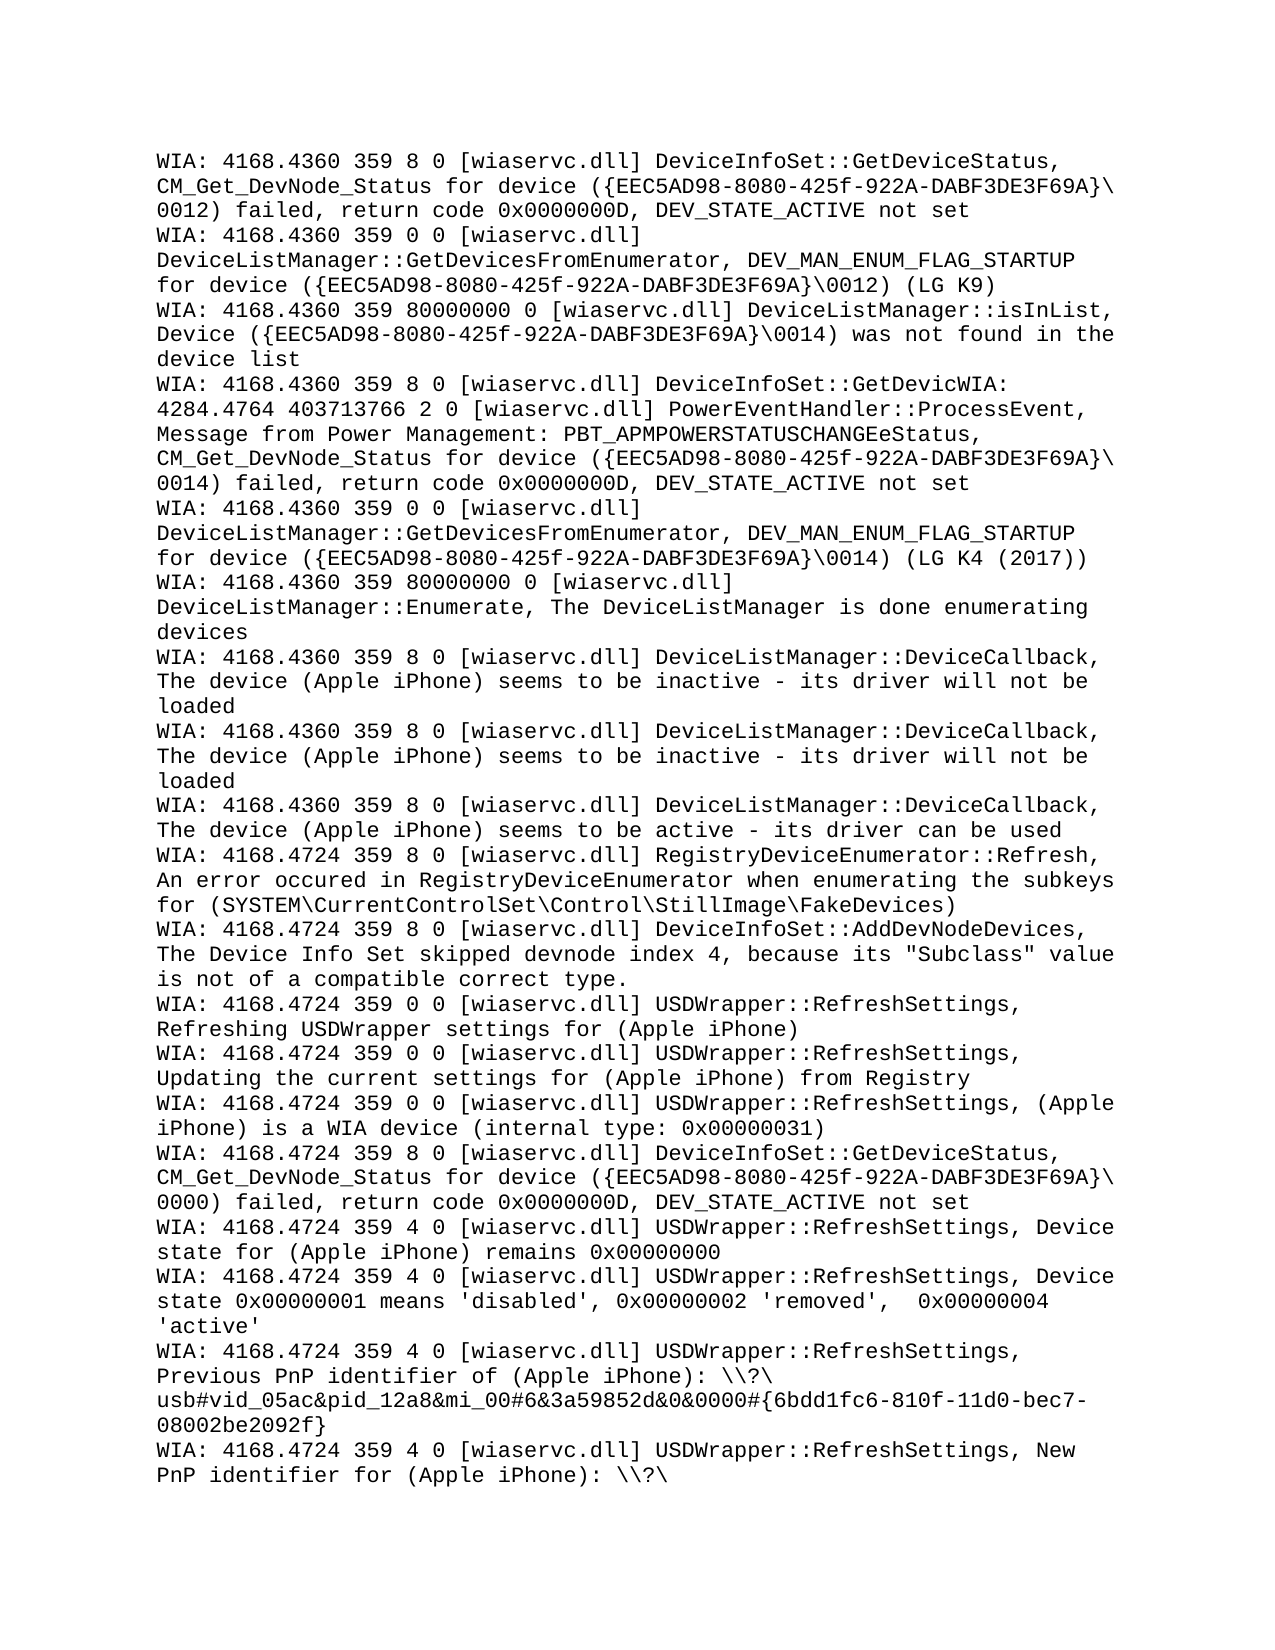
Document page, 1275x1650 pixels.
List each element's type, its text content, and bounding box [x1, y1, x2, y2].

text WIA: 4168.4360 359 8 0 [wiaservc.dll] DeviceListManager::DeviceCallback, The device (Apple iPhone) seems to be inactive - its driver will not be loaded [156, 720, 1118, 794]
text WIA: 4168.4724 359 8 0 [wiaservc.dll] DeviceInfoSet::AddDevNodeDevices, The Device Info Set skipped devnode index 4, because its "Subclass" value is not of a compatible correct type. [156, 918, 1118, 993]
text WIA: 4168.4724 359 8 0 [wiaservc.dll] DeviceInfoSet::GetDeviceStatus, CM_Get_DevNode_Status for device ({EEC5AD98-8080-425f-922A-DABF3DE3F69A}\0000) failed, return code 0x0000000D, DEV_STATE_ACTIVE not set [156, 1142, 1118, 1216]
text WIA: 4168.4724 359 4 0 [wiaservc.dll] USDWrapper::RefreshSettings, New PnP identifier for (Apple iPhone): \\?\ [156, 1439, 1118, 1489]
text WIA: 4168.4724 359 8 0 [wiaservc.dll] RegistryDeviceEnumerator::Refresh, An error occured in RegistryDeviceEnumerator when enumerating the subkeys for (SYSTEM\CurrentControlSet\Control\StillImage\FakeDevices) [156, 844, 1118, 918]
text WIA: 4168.4724 359 4 0 [wiaservc.dll] USDWrapper::RefreshSettings, Previous PnP identifier of (Apple iPhone): \\?\usb#vid_05ac&pid_12a8&mi_00#6&3a59852d&0&0000#{6bdd1fc6-810f-11d0-bec7-08002be2092f} [156, 1340, 1118, 1439]
text WIA: 4168.4360 359 80000000 0 [wiaservc.dll] DeviceListManager::isInList, Device ({EEC5AD98-8080-425f-922A-DABF3DE3F69A}\0014) was not found in the device list [156, 299, 1118, 373]
text WIA: 4168.4724 359 0 0 [wiaservc.dll] USDWrapper::RefreshSettings, Refreshing USDWrapper settings for (Apple iPhone) [156, 993, 1118, 1042]
text WIA: 4168.4360 359 0 0 [wiaservc.dll] DeviceListManager::GetDevicesFromEnumerator, DEV_MAN_ENUM_FLAG_STARTUP for device ({EEC5AD98-8080-425f-922A-DABF3DE3F69A}\0014) (LG K4 (2017)) [156, 497, 1118, 571]
text WIA: 4168.4724 359 4 0 [wiaservc.dll] USDWrapper::RefreshSettings, Device state 0x00000001 means 'disabled', 0x00000002 'removed', 0x00000004 'active' [156, 1266, 1118, 1340]
text WIA: 4168.4360 359 8 0 [wiaservc.dll] DeviceInfoSet::GetDevicWIA: 4284.4764 403713766 2 0 [wiaservc.dll] PowerEventHandler::ProcessEvent, Message from Power Management: PBT_APMPOWERSTATUSCHANGEeStatus, CM_Get_DevNode_Status for device ({EEC5AD98-8080-425f-922A-DABF3DE3F69A}\0014) failed, return code 0x0000000D, DEV_STATE_ACTIVE not set [156, 373, 1118, 497]
text WIA: 4168.4724 359 0 0 [wiaservc.dll] USDWrapper::RefreshSettings, (Apple iPhone) is a WIA device (internal type: 0x00000031) [156, 1092, 1118, 1142]
text WIA: 4168.4360 359 8 0 [wiaservc.dll] DeviceInfoSet::GetDeviceStatus, CM_Get_DevNode_Status for device ({EEC5AD98-8080-425f-922A-DABF3DE3F69A}\0012) failed, return code 0x0000000D, DEV_STATE_ACTIVE not set [156, 150, 1118, 224]
text WIA: 4168.4360 359 8 0 [wiaservc.dll] DeviceListManager::DeviceCallback, The device (Apple iPhone) seems to be active - its driver can be used [156, 794, 1118, 844]
text WIA: 4168.4724 359 4 0 [wiaservc.dll] USDWrapper::RefreshSettings, Device state for (Apple iPhone) remains 0x00000000 [156, 1216, 1118, 1266]
text WIA: 4168.4360 359 80000000 0 [wiaservc.dll] DeviceListManager::Enumerate, The DeviceListManager is done enumerating devices [156, 571, 1118, 646]
text WIA: 4168.4360 359 0 0 [wiaservc.dll] DeviceListManager::GetDevicesFromEnumerator, DEV_MAN_ENUM_FLAG_STARTUP for device ({EEC5AD98-8080-425f-922A-DABF3DE3F69A}\0012) (LG K9) [156, 224, 1118, 299]
text WIA: 4168.4360 359 8 0 [wiaservc.dll] DeviceListManager::DeviceCallback, The device (Apple iPhone) seems to be inactive - its driver will not be loaded [156, 646, 1118, 720]
text WIA: 4168.4724 359 0 0 [wiaservc.dll] USDWrapper::RefreshSettings, Updating the current settings for (Apple iPhone) from Registry [156, 1042, 1118, 1092]
